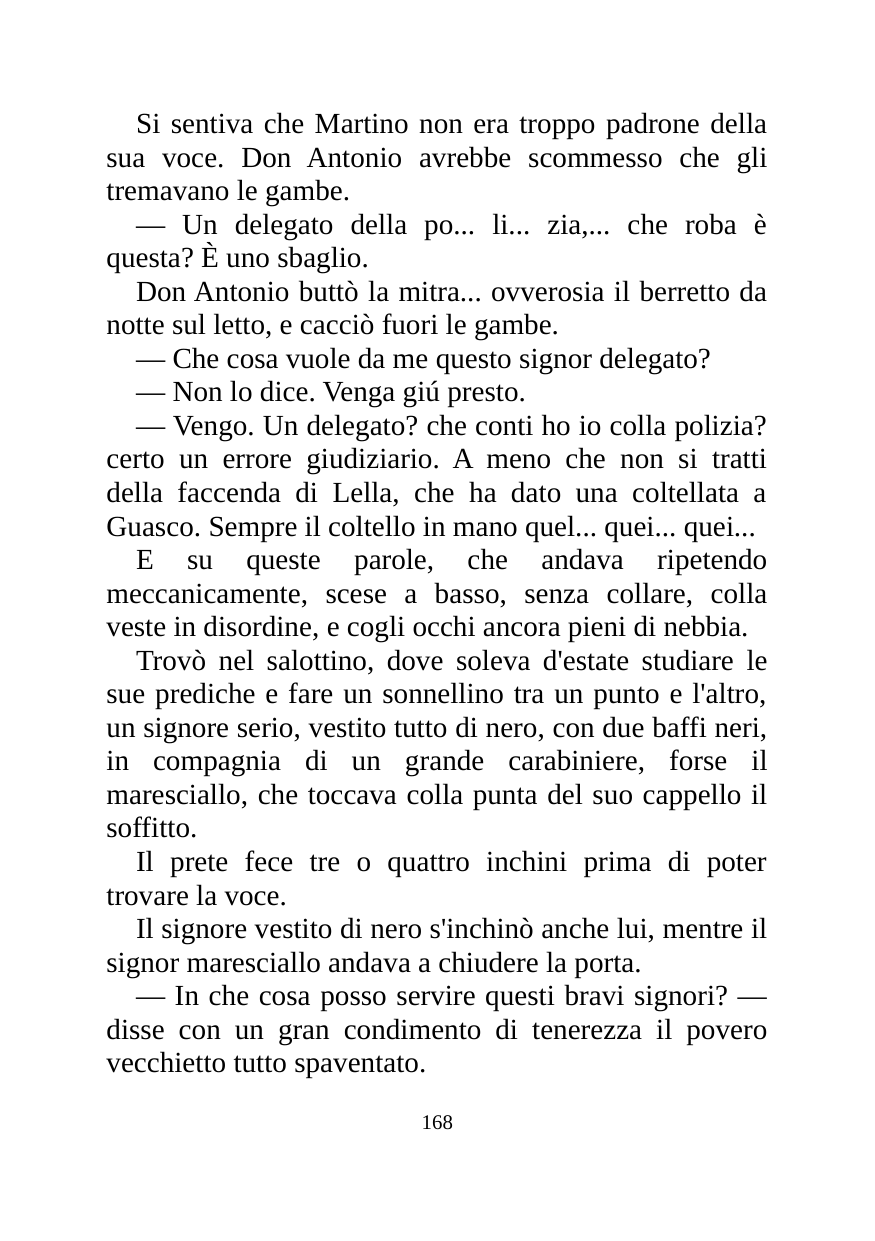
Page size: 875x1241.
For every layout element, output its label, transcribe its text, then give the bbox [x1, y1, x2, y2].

text Trovò nel salottino, dove soleva d'estate studiare le sue prediche e fare un sonnellino tra un punto e l'altro, un signore serio, vestito tutto di nero, con due baffi neri, in compagnia di un grande carabiniere, forse il maresciallo, che toccava colla punta del suo cappello il soffitto. [106, 643, 768, 844]
text — Vengo. Un delegato? che conti ho io colla polizia? certo un errore giudiziario. A meno che non si tratti della faccenda di Lella, che ha dato una coltellata a Guasco. Sempre il coltello in mano quel... quei... quei... [106, 408, 768, 542]
text Il prete fece tre o quattro inchini prima di poter trovare la voce. [106, 844, 768, 911]
text Il signore vestito di nero s'inchinò anche lui, mentre il signor maresciallo andava a chiudere la porta. [106, 911, 768, 978]
text Si sentiva che Martino non era troppo padrone della sua voce. Don Antonio avrebbe scommesso che gli tremavano le gambe. [106, 106, 768, 207]
text Don Antonio buttò la mitra... ovverosia il berretto da notte sul letto, e cacciò fuori le gambe. [106, 274, 768, 341]
text — Che cosa vuole da me questo signor delegato? [106, 341, 768, 374]
text E su queste parole, che andava ripetendo meccanicamente, scese a basso, senza collare, colla veste in disordine, e cogli occhi ancora pieni di nebbia. [106, 542, 768, 643]
text — In che cosa posso servire questi bravi signori? — disse con un gran condimento di tenerezza il povero vecchietto tutto spaventato. [106, 978, 768, 1079]
text — Un delegato della po... li... zia,... che roba è questa? È uno sbaglio. [106, 207, 768, 274]
text — Non lo dice. Venga giú presto. [106, 374, 768, 408]
